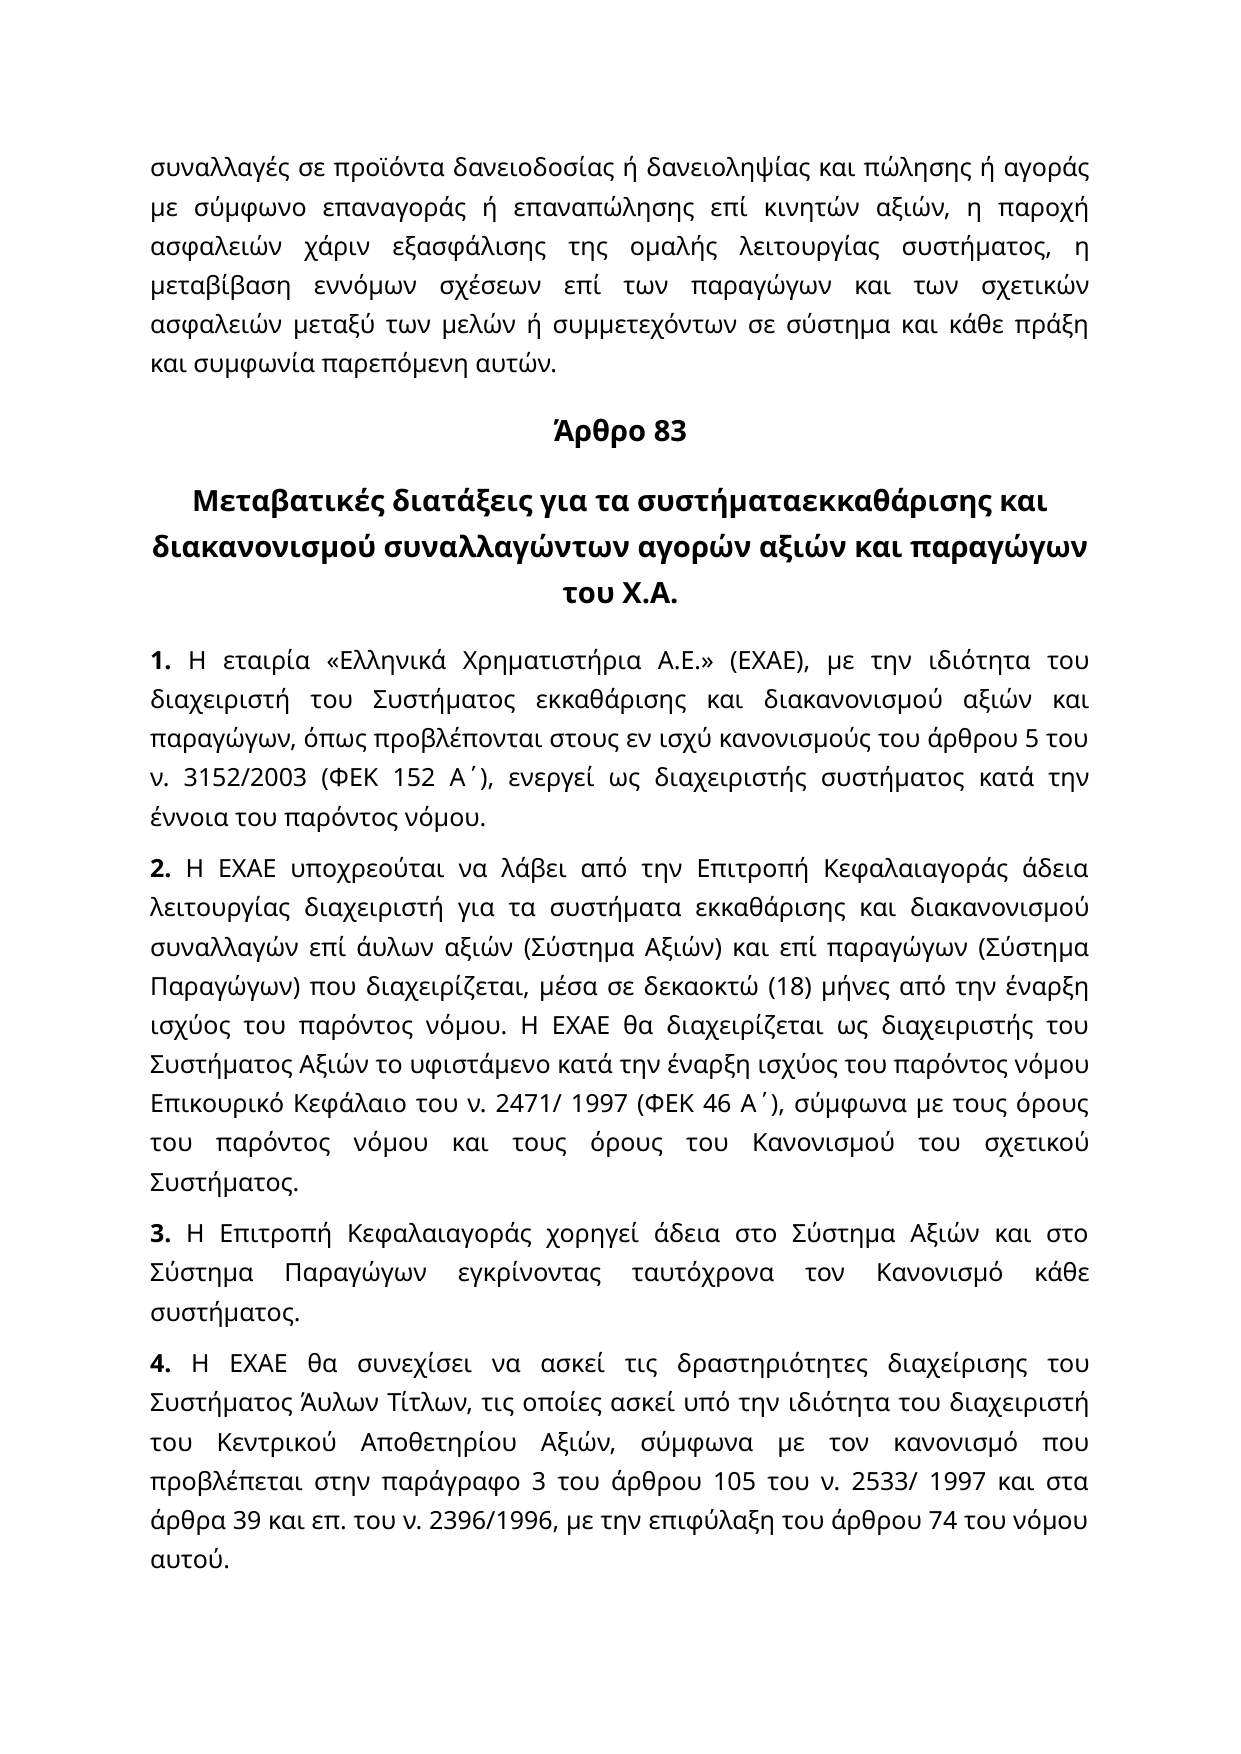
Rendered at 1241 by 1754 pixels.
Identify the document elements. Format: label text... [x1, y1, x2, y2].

text συναλλαγές σε προϊόντα δανειοδοσίας ή δανειοληψίας και πώλησης ή αγοράς με σύμφωνο επαναγοράς ή επαναπώλησης επί κινητών αξιών, η παροχή ασφαλειών χάριν εξασφάλισης της ομαλής λειτουργίας συστήματος, η μεταβίβαση εννόμων σχέσεων επί των παραγώγων και των σχετικών ασφαλειών μεταξύ των μελών ή συμμετεχόντων σε σύστημα και κάθε πράξη και συμφωνία παρεπόμενη αυτών. [150, 150, 1090, 380]
text 3. Η Επιτροπή Κεφαλαιαγοράς χορηγεί άδεια στο Σύστημα Αξιών και στο Σύστημα Παραγώγων εγκρίνοντας ταυτόχρονα τον Κανονισμό κάθε συστήματος. [150, 1216, 1090, 1328]
text 2. Η ΕΧΑΕ υποχρεούται να λάβει από την Επιτροπή Κεφαλαιαγοράς άδεια λειτουργίας διαχειριστή για τα συστήματα εκκαθάρισης και διακανονισμού συναλλαγών επί άυλων αξιών (Σύστημα Αξιών) και επί παραγώγων (Σύστημα Παραγώγων) που διαχειρίζεται, μέσα σε δεκαοκτώ (18) μήνες από την έναρξη ισχύος του παρόντος νόμου. Η ΕΧΑΕ θα διαχειρίζεται ως διαχειριστής του Συστήματος Αξιών το υφιστάμενο κατά την έναρξη ισχύος του παρόντος νόμου Επικουρικό Κεφάλαιο του ν. 2471/ 1997 (ΦΕΚ 46 Α΄), σύμφωνα με τους όρους του παρόντος νόμου και τους όρους του Κανονισμού του σχετικού Συστήματος. [150, 851, 1090, 1198]
text 4. Η ΕΧΑΕ θα συνεχίσει να ασκεί τις δραστηριότητες διαχείρισης του Συστήματος Άυλων Τίτλων, τις οποίες ασκεί υπό την ιδιότητα του διαχειριστή του Κεντρικού Αποθετηρίου Αξιών, σύμφωνα με τον κανονισμό που προβλέπεται στην παράγραφο 3 του άρθρου 105 του ν. 2533/ 1997 και στα άρθρα 39 και επ. του ν. 2396/1996, με την επιφύλαξη του άρθρου 74 του νόμου αυτού. [150, 1346, 1090, 1576]
text 1. Η εταιρία «Ελληνικά Χρηματιστήρια Α.Ε.» (ΕΧΑΕ), με την ιδιότητα του διαχειριστή του Συστήματος εκκαθάρισης και διακανονισμού αξιών και παραγώγων, όπως προβλέπονται στους εν ισχύ κανονισμούς του άρθρου 5 του ν. 3152/2003 (ΦΕΚ 152 Α΄), ενεργεί ως διαχειριστής συστήματος κατά την έννοια του παρόντος νόμου. [150, 642, 1090, 833]
subtitle Μεταβατικές διατάξεις για τα συστήματαεκκαθάρισης και διακανονισμού συναλλαγώντων αγορών αξιών και παραγώγων του Χ.Α. [150, 481, 1090, 612]
subtitle Άρθρο 83 [150, 410, 1090, 450]
